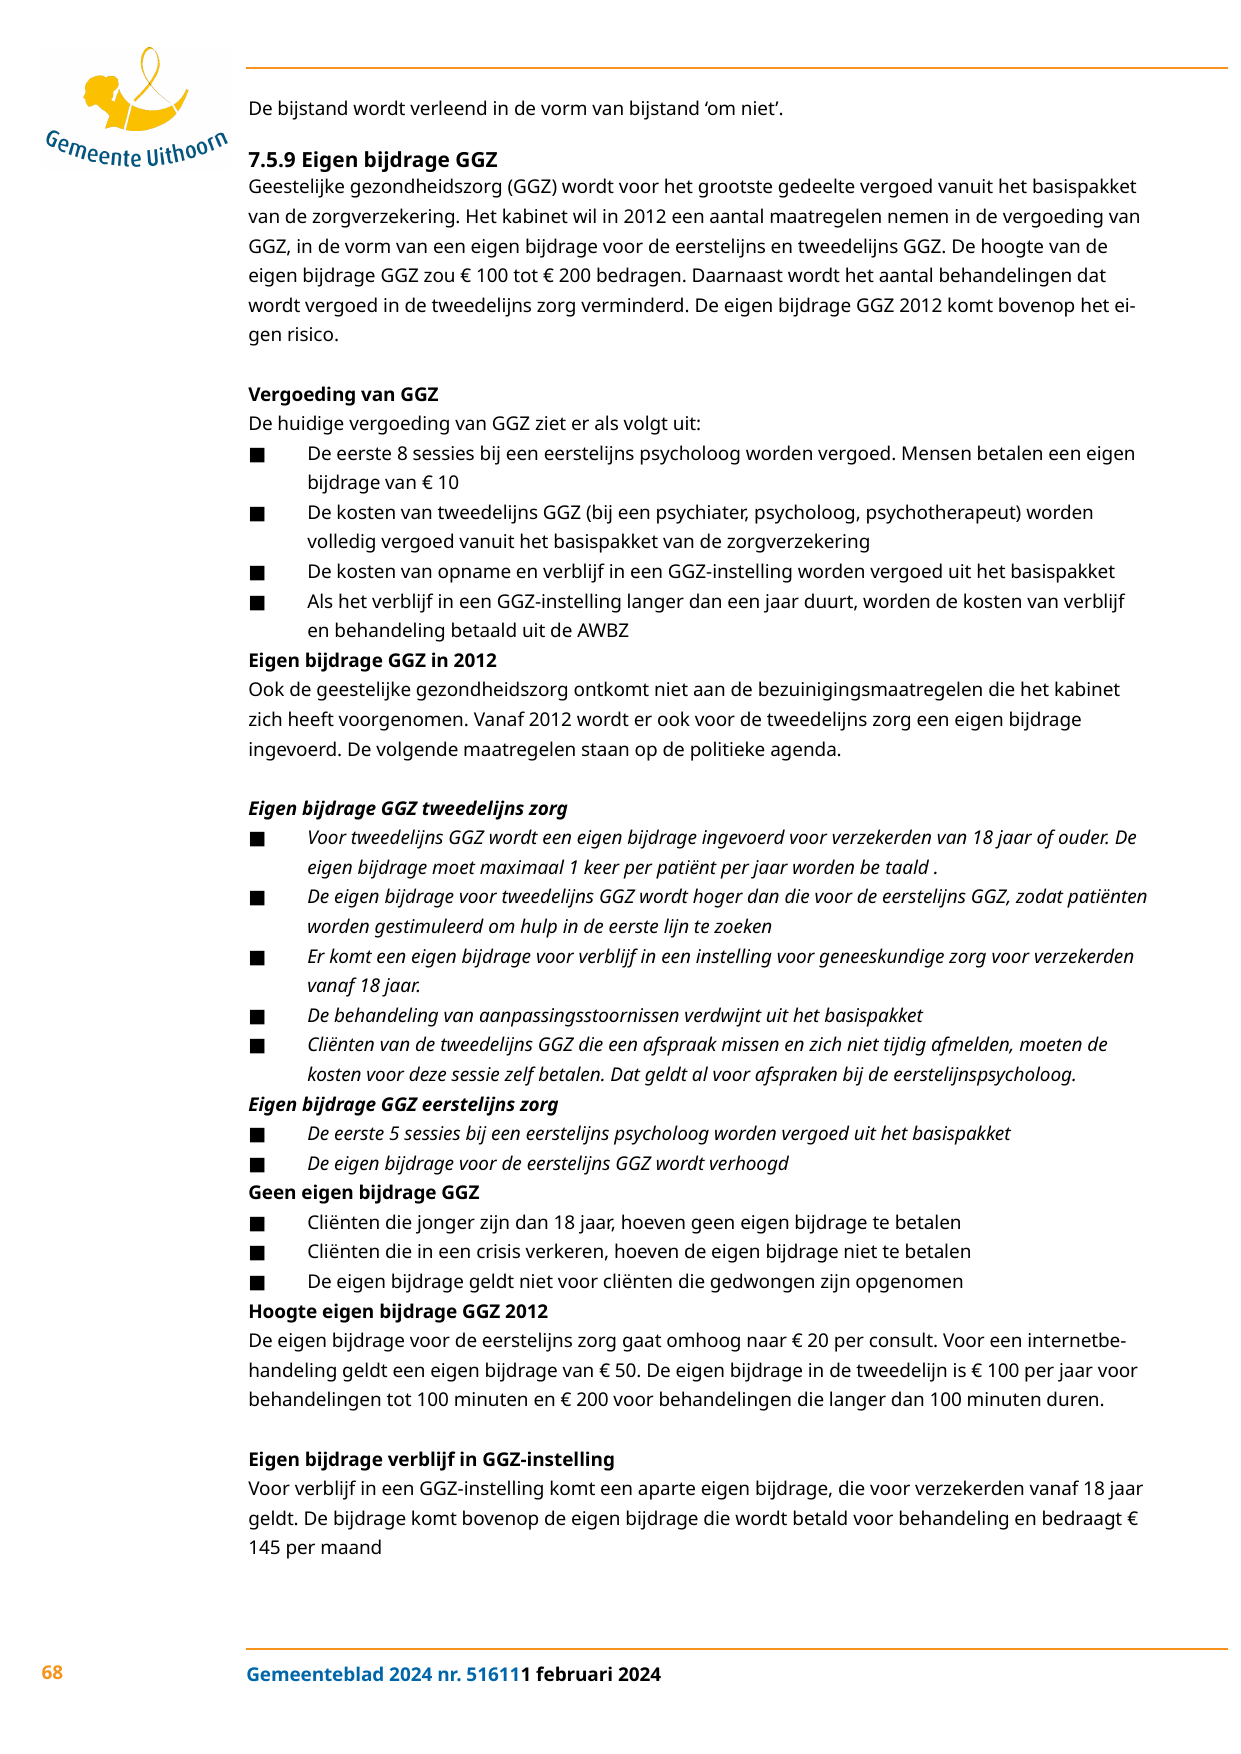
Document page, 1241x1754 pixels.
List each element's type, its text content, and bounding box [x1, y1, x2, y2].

text De eigen bijdrage voor de eerstelijns zorg gaat omhoog naar € 20 per consult. Voor een internetbe- handeling geldt een eigen bijdrage van € 50. De eigen bijdrage in de tweedelijn is € 100 per jaar voor behandelingen tot 100 minuten en € 200 voor behandelingen die langer dan 100 minuten duren. [248, 1327, 1152, 1412]
list Cliënten van de tweedelijns GGZ die een afspraak missen en zich niet tijdig afmelden, moeten de kosten voor deze sessie zelf betalen. Dat geldt al voor afspraken bij de eerstelijnspsycholoog. [248, 1032, 1152, 1087]
text Eigen bijdrage GGZ tweedelijns zorg [248, 795, 1152, 821]
text Eigen bijdrage GGZ in 2012 [248, 647, 1152, 673]
text Geen eigen bijdrage GGZ [248, 1179, 1152, 1205]
list Cliënten die jonger zijn dan 18 jaar, hoeven geen eigen bijdrage te betalen [248, 1209, 1152, 1235]
list De eerste 8 sessies bij een eerstelijns psycholoog worden vergoed. Mensen betalen een eigen bijdrage van € 10 [248, 440, 1152, 495]
list Er komt een eigen bijdrage voor verblijf in een instelling voor geneeskundige zorg voor verzekerden vanaf 18 jaar. [248, 943, 1152, 998]
list De kosten van opname en verblijf in een GGZ-instelling worden vergoed uit het basispakket [248, 558, 1152, 584]
list De eigen bijdrage geldt niet voor cliënten die gedwongen zijn opgenomen [248, 1268, 1152, 1294]
list Als het verblijf in een GGZ-instelling langer dan een jaar duurt, worden de kosten van verblijf en behandeling betaald uit de AWBZ [248, 588, 1152, 643]
list Cliënten die in een crisis verkeren, hoeven de eigen bijdrage niet te betalen [248, 1239, 1152, 1264]
text 7.5.9 Eigen bijdrage GGZ [248, 145, 1152, 174]
list De behandeling van aanpassingsstoornissen verdwijnt uit het basispakket [248, 1002, 1152, 1028]
text De bijstand wordt verleend in de vorm van bijstand ‘om niet’. [248, 95, 1152, 121]
text Voor verblijf in een GGZ-instelling komt een aparte eigen bijdrage, die voor verzekerden vanaf 18 jaar geldt. De bijdrage komt bovenop de eigen bijdrage die wordt betald voor behandeling en bedraagt € 145 per maand [248, 1475, 1152, 1560]
list De eigen bijdrage voor de eerstelijns GGZ wordt verhoogd [248, 1150, 1152, 1176]
list De eigen bijdrage voor tweedelijns GGZ wordt hoger dan die voor de eerstelijns GGZ, zodat patiënten worden gestimuleerd om hulp in de eerste lijn te zoeken [248, 884, 1152, 939]
text Vergoeding van GGZ [248, 381, 1152, 406]
text Geestelijke gezondheidszorg (GGZ) wordt voor het grootste gedeelte vergoed vanuit het basispakket van de zorgverzekering. Het kabinet wil in 2012 een aantal maatregelen nemen in de vergoeding van GGZ, in de vorm van een eigen bijdrage voor de eerstelijns en tweedelijns GGZ. De hoogte van de eigen bijdrage GGZ zou € 100 tot € 200 bedragen. Daarnaast wordt het aantal behandelingen dat wordt vergoed in de tweedelijns zorg verminderd. De eigen bijdrage GGZ 2012 komt bovenop het ei- gen risico. [248, 174, 1152, 347]
text De huidige vergoeding van GGZ ziet er als volgt uit: [248, 410, 1152, 436]
text Hoogte eigen bijdrage GGZ 2012 [248, 1298, 1152, 1323]
picture [41, 47, 231, 172]
list Voor tweedelijns GGZ wordt een eigen bijdrage ingevoerd voor verzekerden van 18 jaar of ouder. De eigen bijdrage moet maximaal 1 keer per patiënt per jaar worden be taald . [248, 824, 1152, 880]
text Ook de geestelijke gezondheidszorg ontkomt niet aan de bezuinigingsmaatregelen die het kabinet zich heeft voorgenomen. Vanaf 2012 wordt er ook voor de tweedelijns zorg een eigen bijdrage ingevoerd. De volgende maatregelen staan op de politieke agenda. [248, 677, 1152, 761]
list De eerste 5 sessies bij een eerstelijns psycholoog worden vergoed uit het basispakket [248, 1120, 1152, 1146]
text Eigen bijdrage GGZ eerstelijns zorg [248, 1091, 1152, 1116]
list De kosten van tweedelijns GGZ (bij een psychiater, psycholoog, psychotherapeut) worden volledig vergoed vanuit het basispakket van de zorgverzekering [248, 499, 1152, 554]
text Eigen bijdrage verblijf in GGZ-instelling [248, 1446, 1152, 1471]
